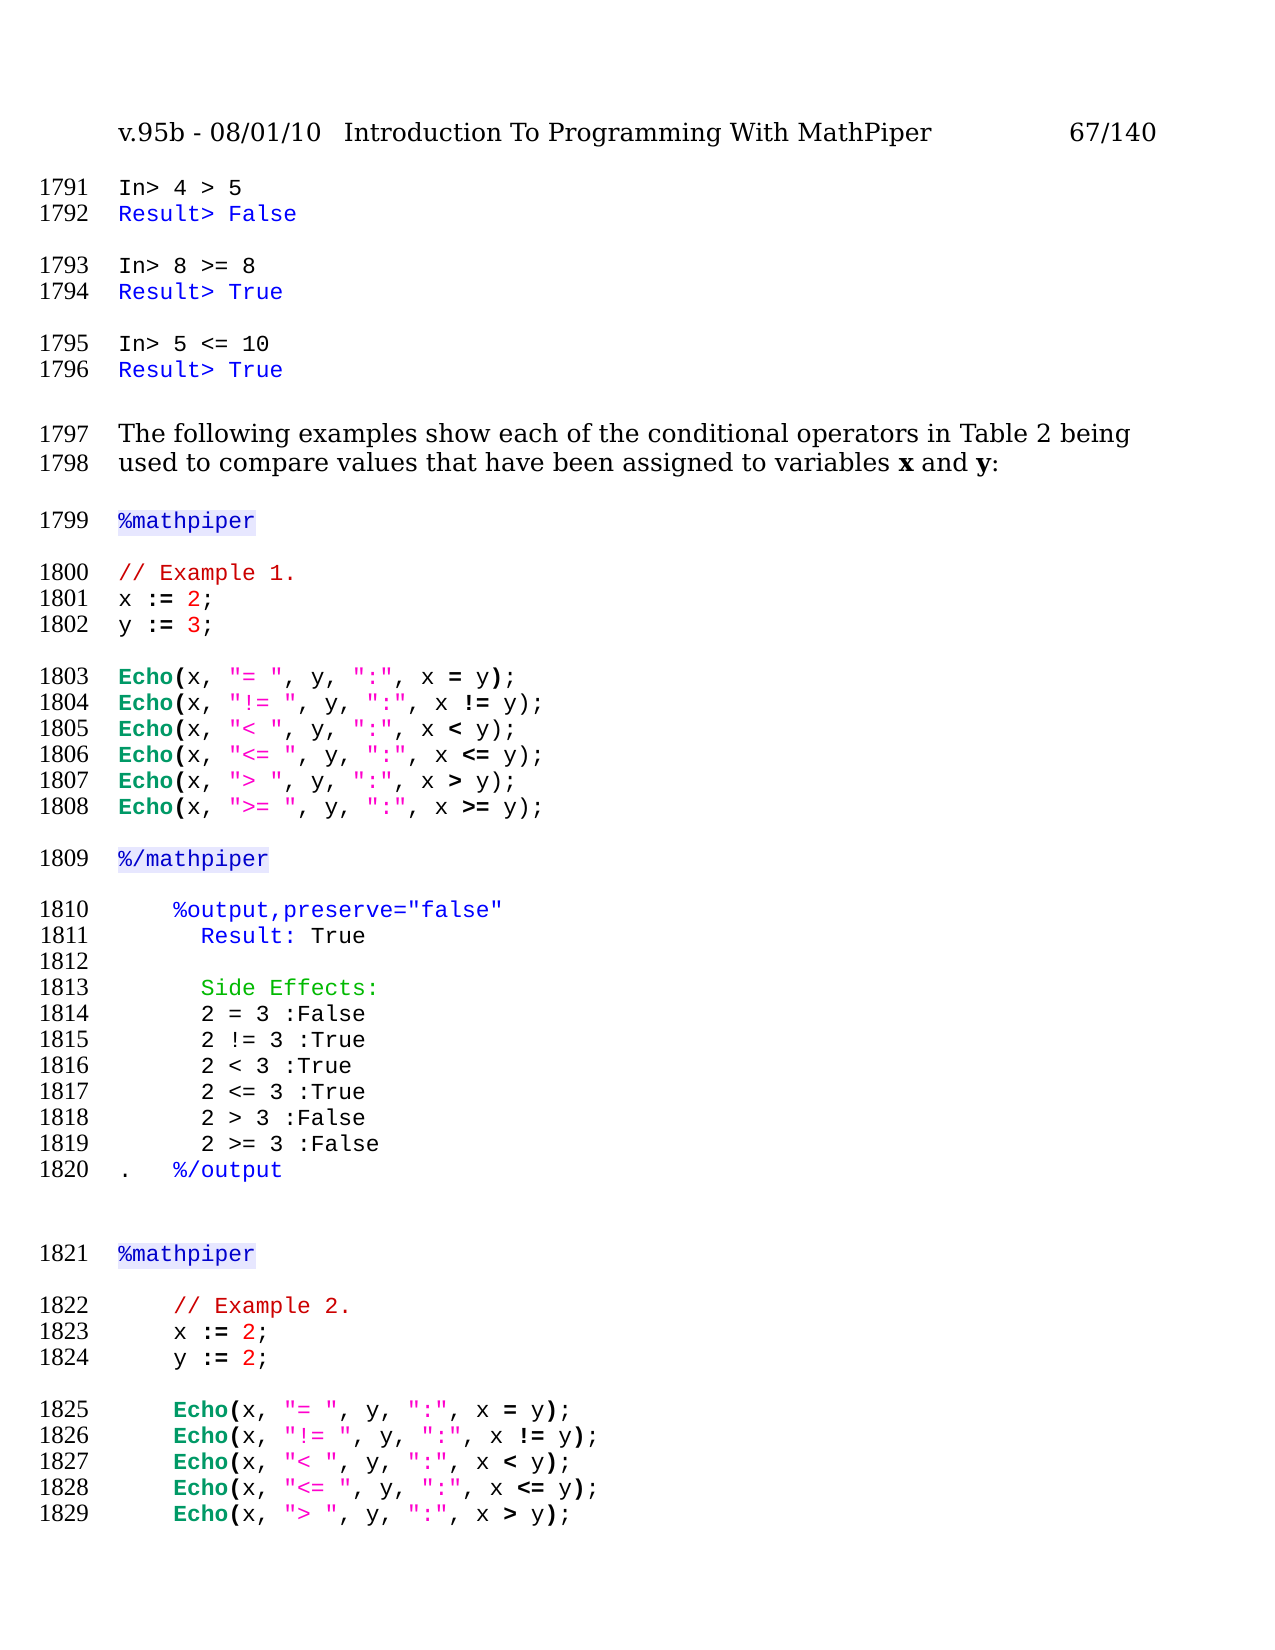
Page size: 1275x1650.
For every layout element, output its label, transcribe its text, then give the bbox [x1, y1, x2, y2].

text In> 8 >= 8 [118, 254, 1157, 281]
text . %/output [118, 1158, 1157, 1184]
text Echo(x, "!= ", y, ":", x != y); [118, 691, 1157, 717]
text y := 3; [118, 613, 1157, 639]
text 2 != 3 :True [118, 1028, 1157, 1054]
text Result> True [118, 281, 1157, 306]
text 2 > 3 :False [118, 1106, 1157, 1132]
text Echo(x, "> ", y, ":", x > y); [118, 769, 1157, 795]
text 2 = 3 :False [118, 1002, 1157, 1028]
text 2 <= 3 :True [118, 1080, 1157, 1106]
text Result> False [118, 203, 1157, 229]
text %/mathpiper [118, 847, 1157, 873]
text // Example 2. [118, 1294, 1157, 1321]
text Echo(x, "<= ", y, ":", x <= y); [118, 1476, 1157, 1502]
text Echo(x, "!= ", y, ":", x != y); [118, 1424, 1157, 1450]
text The following examples show each of the conditional operators in Table 2 being used to compare values that have been assigned to variables x and y: [118, 419, 1157, 478]
text y := 2; [118, 1346, 1157, 1372]
text In> 4 > 5 [118, 177, 1157, 203]
text Echo(x, "< ", y, ":", x < y); [118, 717, 1157, 743]
text Echo(x, "< ", y, ":", x < y); [118, 1450, 1157, 1476]
text In> 5 <= 10 [118, 332, 1157, 358]
text Side Effects: [118, 977, 1157, 1002]
text Echo(x, "= ", y, ":", x = y); [118, 665, 1157, 691]
text x := 2; [118, 1321, 1157, 1346]
text x := 2; [118, 587, 1157, 613]
text Result> True [118, 358, 1157, 384]
text Echo(x, ">= ", y, ":", x >= y); [118, 795, 1157, 821]
text Echo(x, "= ", y, ":", x = y); [118, 1398, 1157, 1424]
text %output,preserve="false" [118, 899, 1157, 925]
text // Example 1. [118, 562, 1157, 587]
text 2 >= 3 :False [118, 1132, 1157, 1158]
text Echo(x, "<= ", y, ":", x <= y); [118, 743, 1157, 769]
text Result: True [118, 925, 1157, 951]
text Echo(x, "> ", y, ":", x > y); [118, 1502, 1157, 1528]
text %mathpiper [118, 510, 1157, 536]
text %mathpiper [118, 1243, 1157, 1269]
text 2 < 3 :True [118, 1054, 1157, 1080]
